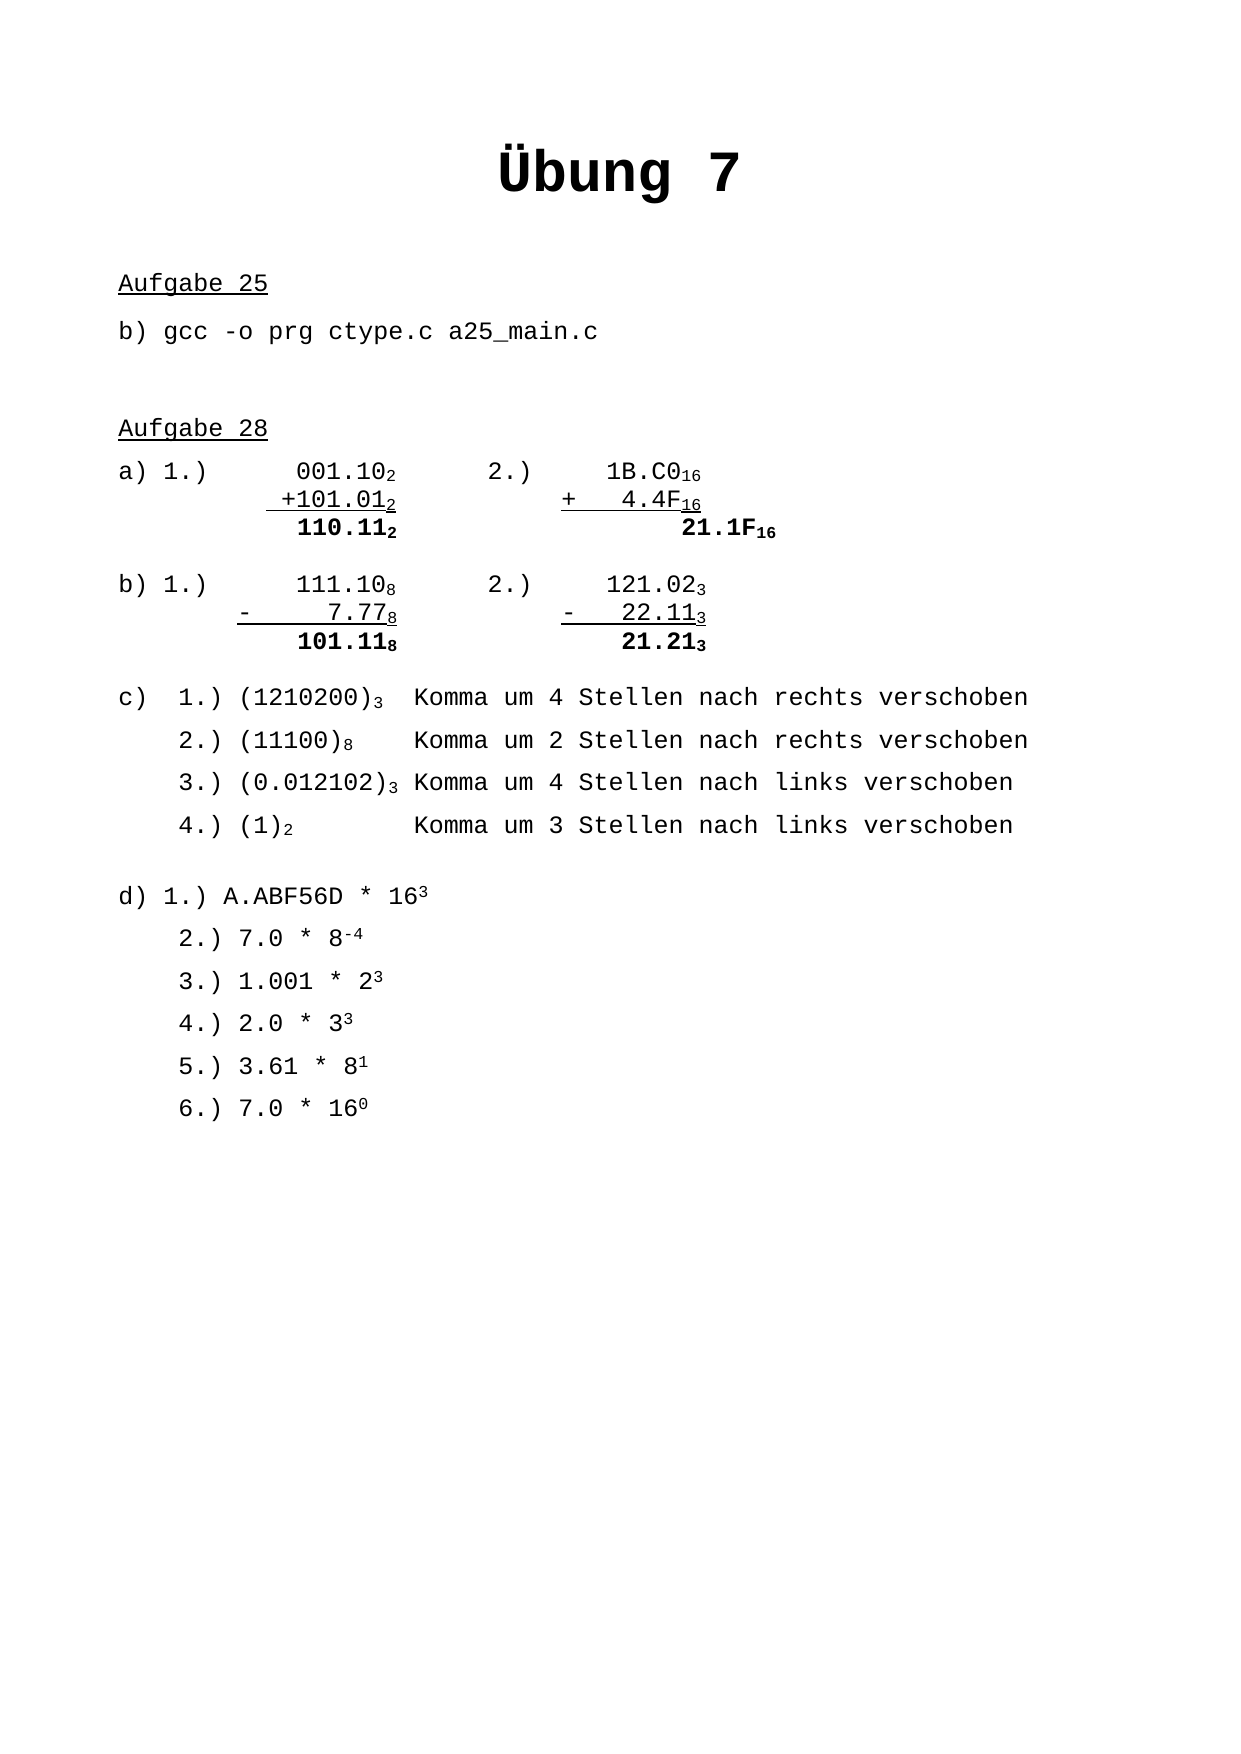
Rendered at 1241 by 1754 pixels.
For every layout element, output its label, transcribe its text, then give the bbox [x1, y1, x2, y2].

text 101.118 21.213 [118, 628, 1122, 657]
text 6.) 7.0 * 160 [118, 1096, 1122, 1124]
text 5.) 3.61 * 81 [118, 1053, 1122, 1082]
text 110.112 21.1F16 [118, 515, 1122, 543]
text b) gcc -o prg ctype.c a25_main.c [118, 319, 1122, 347]
text +101.012 + 4.4F16 [266, 487, 1122, 515]
text Übung 7 [118, 143, 1122, 209]
text a) 1.) 001.102 2.) 1B.C016 [118, 458, 1122, 487]
text 2.) 7.0 * 8-4 [118, 926, 1122, 954]
text 3.) 1.001 * 23 [118, 968, 1122, 997]
text 4.) (1)2 Komma um 3 Stellen nach links verschoben [118, 812, 1122, 841]
text - 7.778 - 22.113 [118, 600, 1122, 628]
text c) 1.) (1210200)3 Komma um 4 Stellen nach rechts verschoben [118, 685, 1122, 713]
text Aufgabe 28 [118, 416, 1122, 444]
text 2.) (11100)8 Komma um 2 Stellen nach rechts verschoben [118, 727, 1122, 756]
text 4.) 2.0 * 33 [118, 1011, 1122, 1039]
text Aufgabe 25 [118, 270, 1122, 298]
text 3.) (0.012102)3 Komma um 4 Stellen nach links verschoben [118, 770, 1122, 798]
text b) 1.) 111.108 2.) 121.023 [118, 572, 1122, 600]
text d) 1.) A.ABF56D * 163 [118, 883, 1122, 912]
